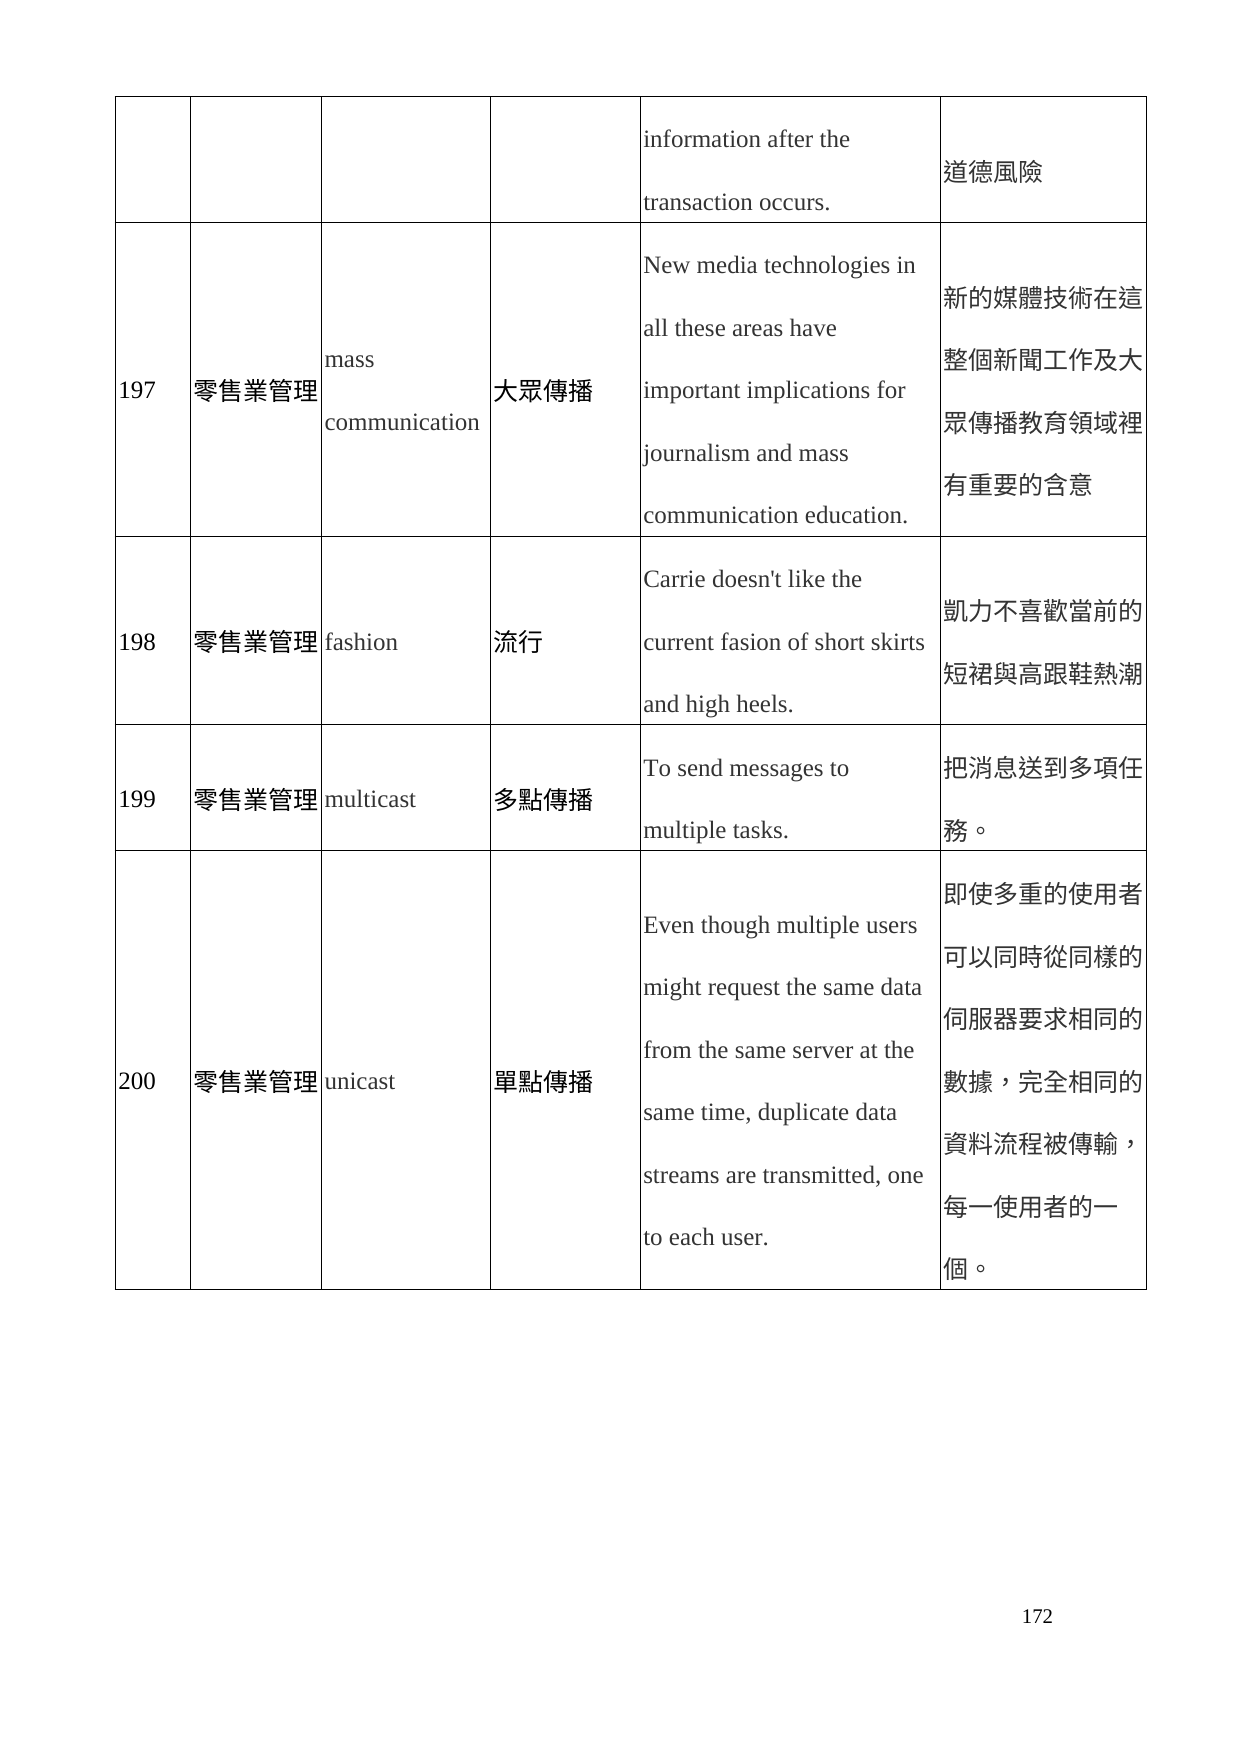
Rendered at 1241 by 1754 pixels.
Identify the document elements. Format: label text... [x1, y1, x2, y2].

table_cell [116, 97, 190, 222]
table_cell [191, 97, 321, 222]
table_cell fashion [322, 537, 490, 724]
table_cell 零售業管理 [191, 725, 321, 850]
table_cell 大眾傳播 [491, 223, 640, 536]
table_cell [115, 1290, 190, 1352]
table_cell [640, 1290, 940, 1352]
table_cell New media technologies in all these areas have important implications for journalism and mass communication education. [641, 223, 940, 536]
table_cell information after the transaction occurs. [641, 97, 940, 222]
table_cell Carrie doesn't like the current fasion of short skirts and high heels. [641, 537, 940, 724]
table_cell 新的媒體技術在這整個新聞工作及大眾傳播教育領域裡有重要的含意 [941, 223, 1146, 536]
table_cell 200 [116, 851, 190, 1289]
table_cell Even though multiple users might request the same data from the same server at the same time, duplicate data streams are transmitted, one to each user. [641, 851, 940, 1289]
table_cell 道德風險 [941, 97, 1146, 222]
table_cell 凱力不喜歡當前的短裙與高跟鞋熱潮 [941, 537, 1146, 724]
table_cell [490, 1290, 640, 1352]
table_cell mass communication [322, 223, 490, 536]
table_cell [491, 97, 640, 222]
table_cell 把消息送到多項任務。 [941, 725, 1146, 850]
table_cell [190, 1290, 321, 1352]
table_cell 198 [116, 537, 190, 724]
table_cell [322, 97, 490, 222]
table_cell 199 [116, 725, 190, 850]
table_cell multicast [322, 725, 490, 850]
table_cell 197 [116, 223, 190, 536]
table_cell 零售業管理 [191, 851, 321, 1289]
table_cell 零售業管理 [191, 537, 321, 724]
table_cell unicast [322, 851, 490, 1289]
table_cell [940, 1290, 1146, 1352]
table_cell [321, 1290, 490, 1352]
table_cell To send messages to multiple tasks. [641, 725, 940, 850]
table_cell 即使多重的使用者可以同時從同樣的伺服器要求相同的數據，完全相同的資料流程被傳輸，每一使用者的一個。 [941, 851, 1146, 1289]
table_cell 多點傳播 [491, 725, 640, 850]
table_cell 零售業管理 [191, 223, 321, 536]
table_cell 單點傳播 [491, 851, 640, 1289]
table_cell 流行 [491, 537, 640, 724]
